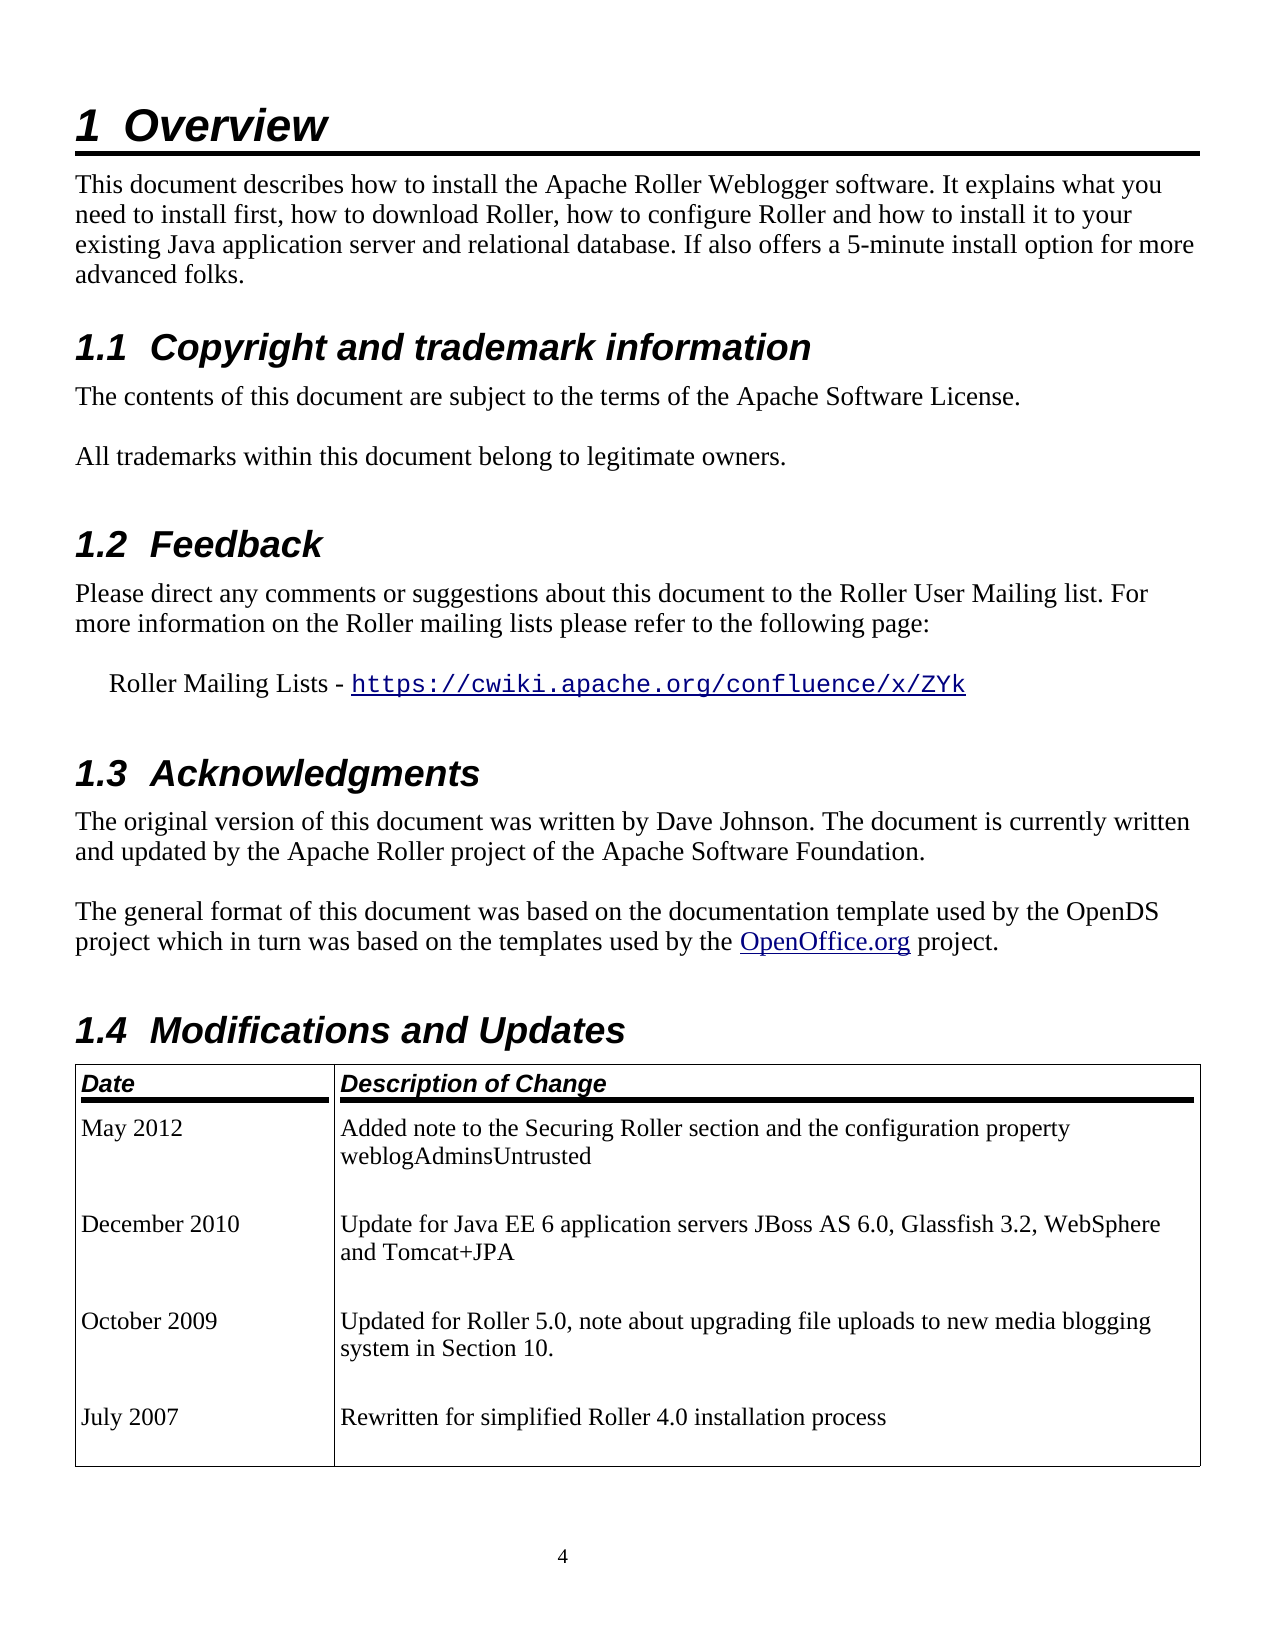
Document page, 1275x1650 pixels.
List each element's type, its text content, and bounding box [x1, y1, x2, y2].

text This document describes how to install the Apache Roller Weblogger software. It explains what you need to install first, how to download Roller, how to configure Roller and how to install it to your existing Java application server and relational database. If also offers a 5-minute install option for more advanced folks. [75, 169, 1200, 289]
subtitle Copyright and trademark information [75, 326, 1200, 368]
table_header Description of Change [335, 1065, 1200, 1108]
text The original version of this document was written by Dave Johnson. The document is currently written and updated by the Apache Roller project of the Apache Software Foundation. [75, 807, 1200, 867]
subtitle Overview [75, 100, 1200, 151]
table_cell Added note to the Securing Roller section and the configuration property weblogAdminsUntrusted [335, 1109, 1200, 1205]
text Roller Mailing Lists - https://cwiki.apache.org/confluence/x/ZYk [75, 668, 1200, 699]
text Please direct any comments or suggestions about this document to the Roller User Mailing list. For more information on the Roller mailing lists please refer to the following page: [75, 578, 1200, 638]
subtitle Feedback [75, 523, 1200, 565]
table_cell December 2010 [76, 1205, 334, 1301]
table_header Date [76, 1065, 334, 1108]
table_cell May 2012 [76, 1109, 334, 1205]
subtitle Modifications and Updates [75, 1009, 1200, 1051]
table_cell July 2007 [76, 1398, 334, 1466]
text All trademarks within this document belong to legitimate owners. [75, 441, 1200, 471]
table_cell Update for Java EE 6 application servers JBoss AS 6.0, Glassfish 3.2, WebSphere and Tomcat+JPA [335, 1205, 1200, 1301]
table_cell October 2009 [76, 1301, 334, 1397]
subtitle Acknowledgments [75, 752, 1200, 794]
text The contents of this document are subject to the terms of the Apache Software License. [75, 381, 1200, 411]
table_cell Updated for Roller 5.0, note about upgrading file uploads to new media blogging system in Section 10. [335, 1301, 1200, 1397]
text The general format of this document was based on the documentation template used by the OpenDS project which in turn was based on the templates used by the OpenOffice.org project. [75, 897, 1200, 957]
table_cell Rewritten for simplified Roller 4.0 installation process [335, 1398, 1200, 1466]
